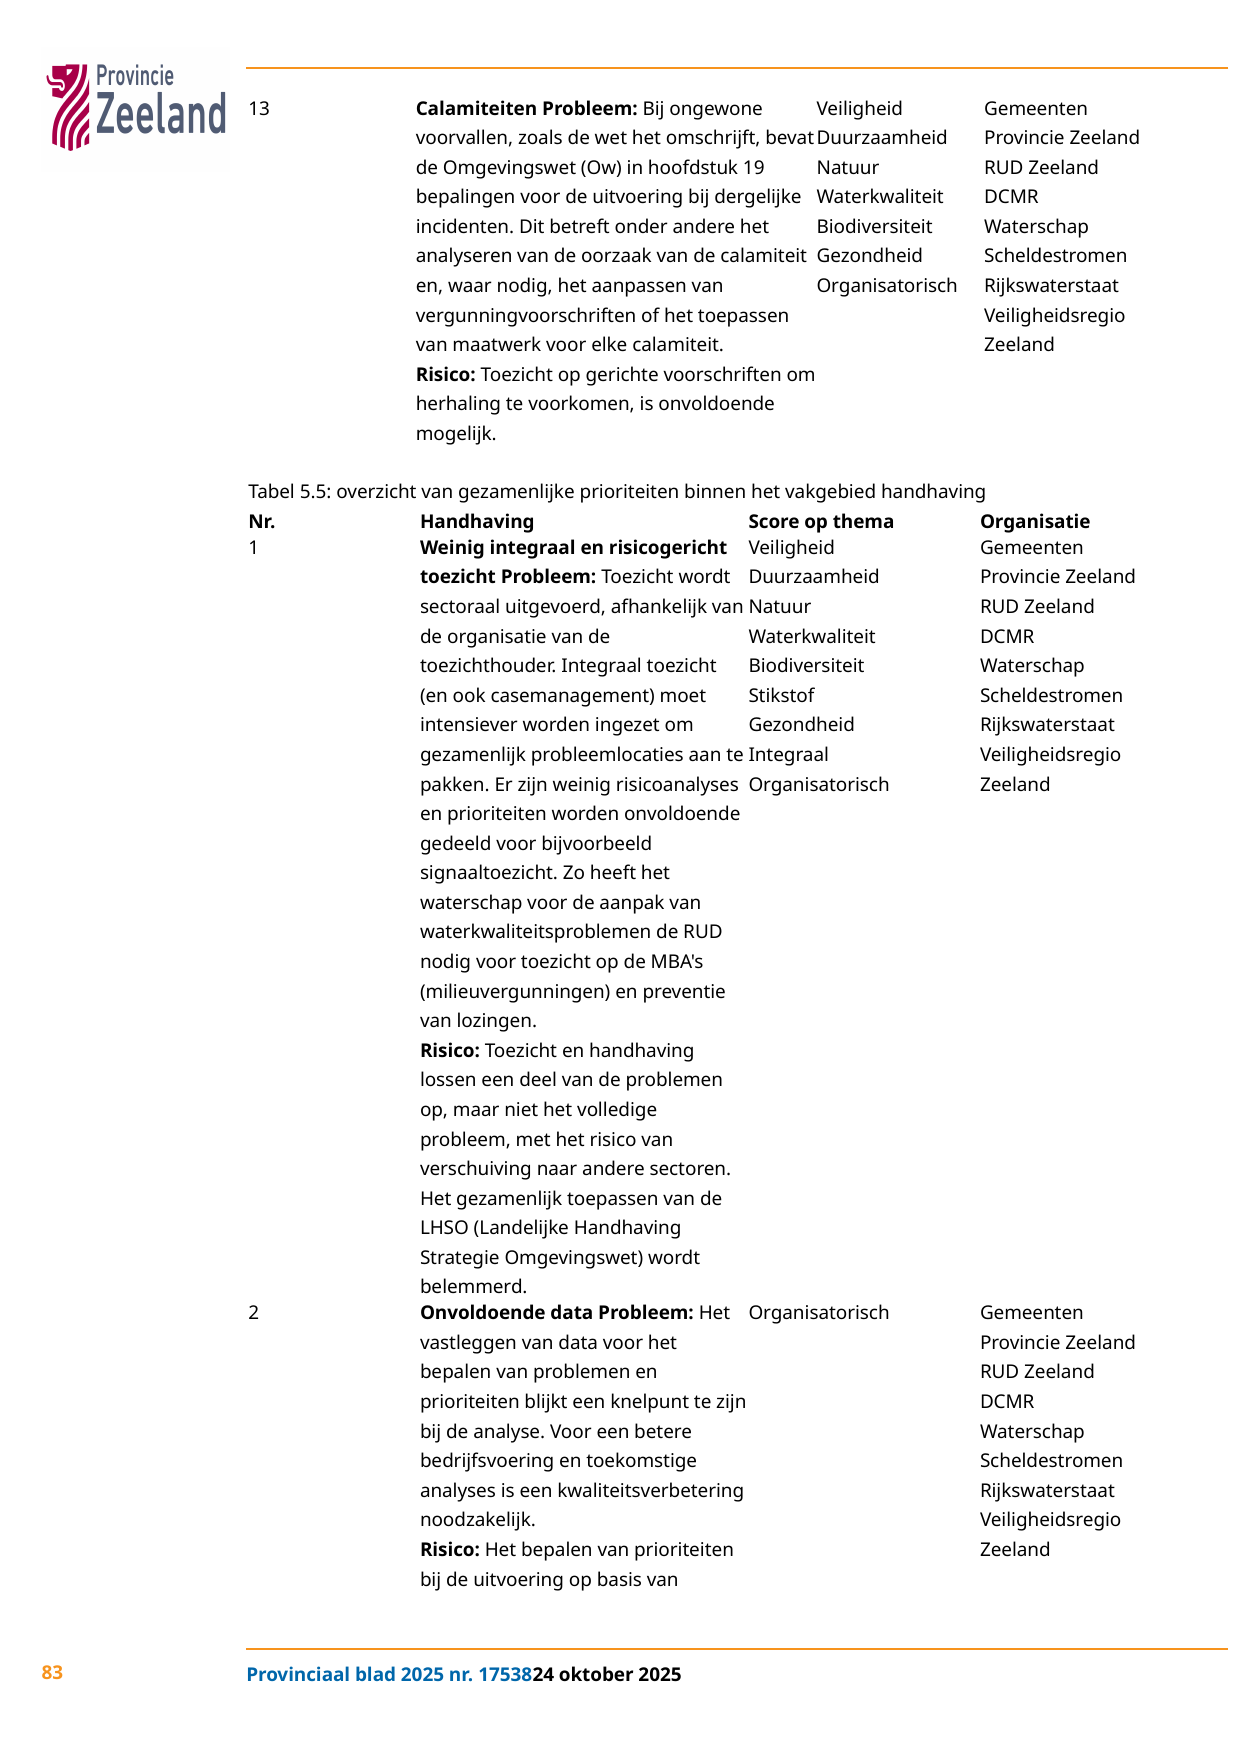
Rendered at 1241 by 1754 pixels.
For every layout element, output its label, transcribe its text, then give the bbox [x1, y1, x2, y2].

table_cell Gemeenten Provincie Zeeland RUD Zeeland DCMR Waterschap Scheldestromen Rijkswaterstaat Veiligheidsregio Zeeland [984, 95, 1152, 446]
text Tabel 5.5: overzicht van gezamenlijke prioriteiten binnen het vakgebied handhaving [248, 479, 1152, 504]
table_cell Onvoldoende data Probleem: Het vastleggen van data voor het bepalen van problemen en prioriteiten blijkt een knelpunt te zijn bij de analyse. Voor een betere bedrijfsvoering en toekomstige analyses is een kwaliteitsverbetering noodzakelijk. Risico: Het bepalen van prioriteiten bij de uitvoering op basis van [420, 1300, 748, 1591]
table_header Handhaving [420, 509, 748, 534]
table_cell Veiligheid Duurzaamheid Natuur Waterkwaliteit Biodiversiteit Gezondheid Organisatorisch [816, 95, 984, 446]
table_header Score op thema [748, 509, 980, 534]
table_cell 13 [248, 95, 416, 446]
table_cell Calamiteiten Probleem: Bij ongewone voorvallen, zoals de wet het omschrijft, bevat de Omgevingswet (Ow) in hoofdstuk 19 bepalingen voor de uitvoering bij dergelijke incidenten. Dit betreft onder andere het analyseren van de oorzaak van de calamiteit en, waar nodig, het aanpassen van vergunningvoorschriften of het toepassen van maatwerk voor elke calamiteit. Risico: Toezicht op gerichte voorschriften om herhaling te voorkomen, is onvoldoende mogelijk. [416, 95, 816, 446]
table_cell Weinig integraal en risicogericht toezicht Probleem: Toezicht wordt sectoraal uitgevoerd, afhankelijk van de organisatie van de toezichthouder. Integraal toezicht (en ook casemanagement) moet intensiever worden ingezet om gezamenlijk probleemlocaties aan te pakken. Er zijn weinig risicoanalyses en prioriteiten worden onvoldoende gedeeld voor bijvoorbeeld signaaltoezicht. Zo heeft het waterschap voor de aanpak van waterkwaliteitsproblemen de RUD nodig voor toezicht op de MBA's (milieuvergunningen) en preventie van lozingen. Risico: Toezicht en handhaving lossen een deel van de problemen op, maar niet het volledige probleem, met het risico van verschuiving naar andere sectoren. Het gezamenlijk toepassen van de LHSO (Landelijke Handhaving Strategie Omgevingswet) wordt belemmerd. [420, 534, 748, 1299]
table_cell 1 [248, 534, 420, 1299]
table_cell 2 [248, 1300, 420, 1591]
table_header Nr. [248, 509, 420, 534]
table_cell Gemeenten Provincie Zeeland RUD Zeeland DCMR Waterschap Scheldestromen Rijkswaterstaat Veiligheidsregio Zeeland [980, 534, 1152, 1299]
picture [41, 47, 231, 172]
table_cell Organisatorisch [748, 1300, 980, 1591]
table_header Organisatie [980, 509, 1152, 534]
table_cell Veiligheid Duurzaamheid Natuur Waterkwaliteit Biodiversiteit Stikstof Gezondheid Integraal Organisatorisch [748, 534, 980, 1299]
table_cell Gemeenten Provincie Zeeland RUD Zeeland DCMR Waterschap Scheldestromen Rijkswaterstaat Veiligheidsregio Zeeland [980, 1300, 1152, 1591]
